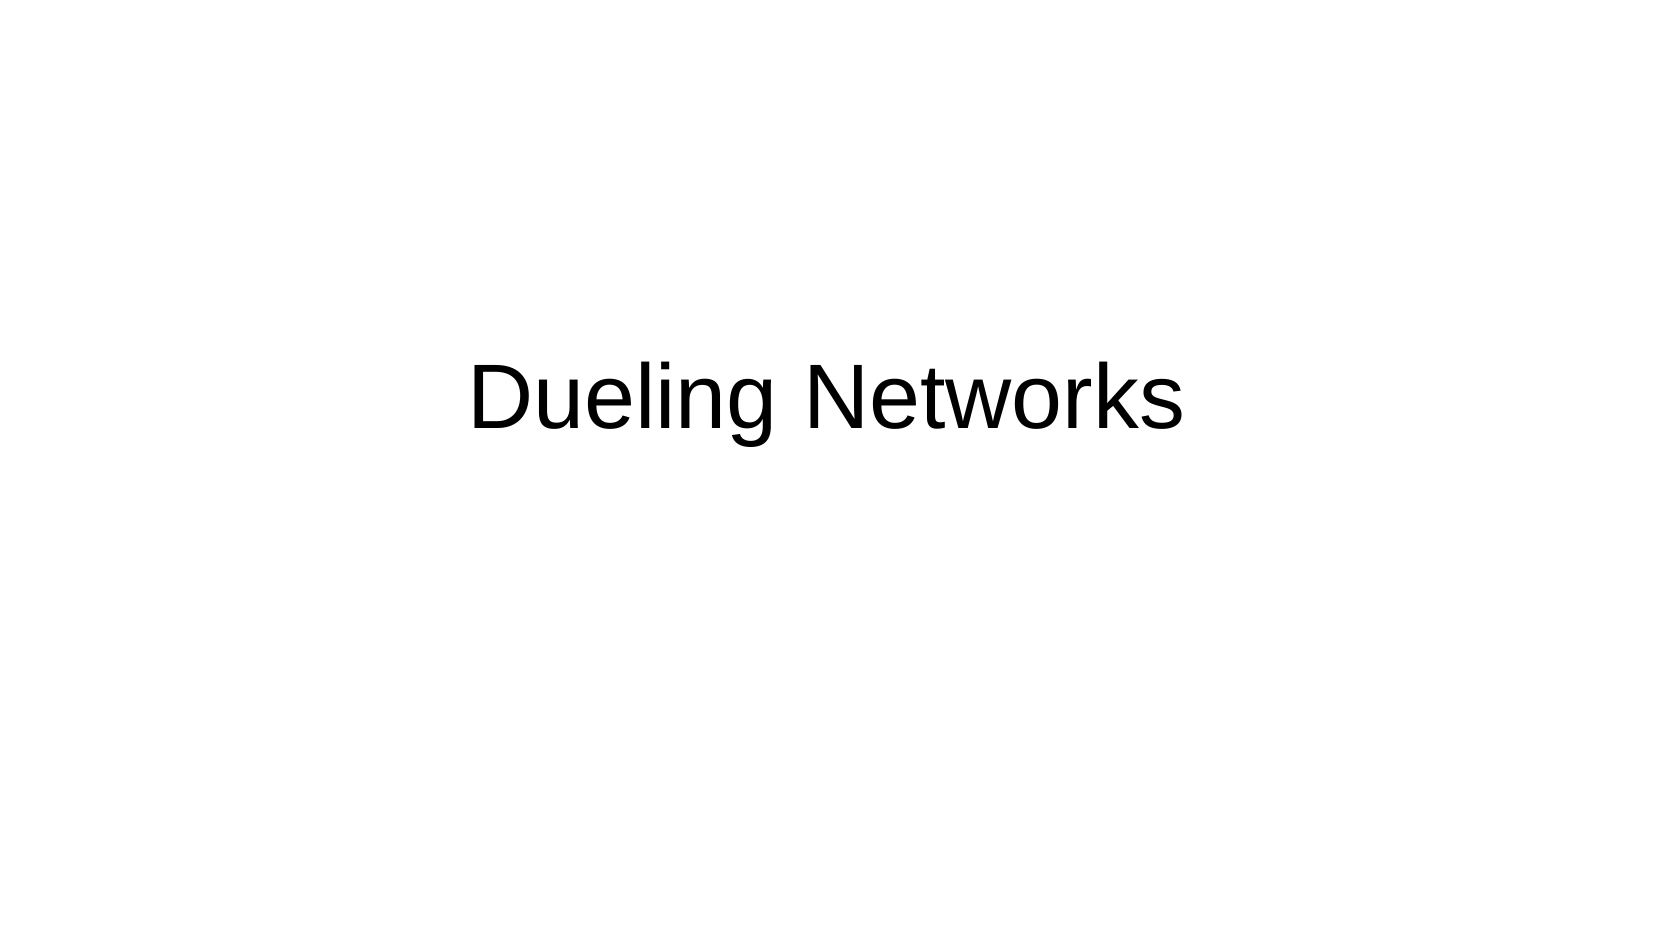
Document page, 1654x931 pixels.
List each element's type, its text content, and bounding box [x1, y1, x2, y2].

subtitle Dueling Networks [82, 37, 1571, 757]
